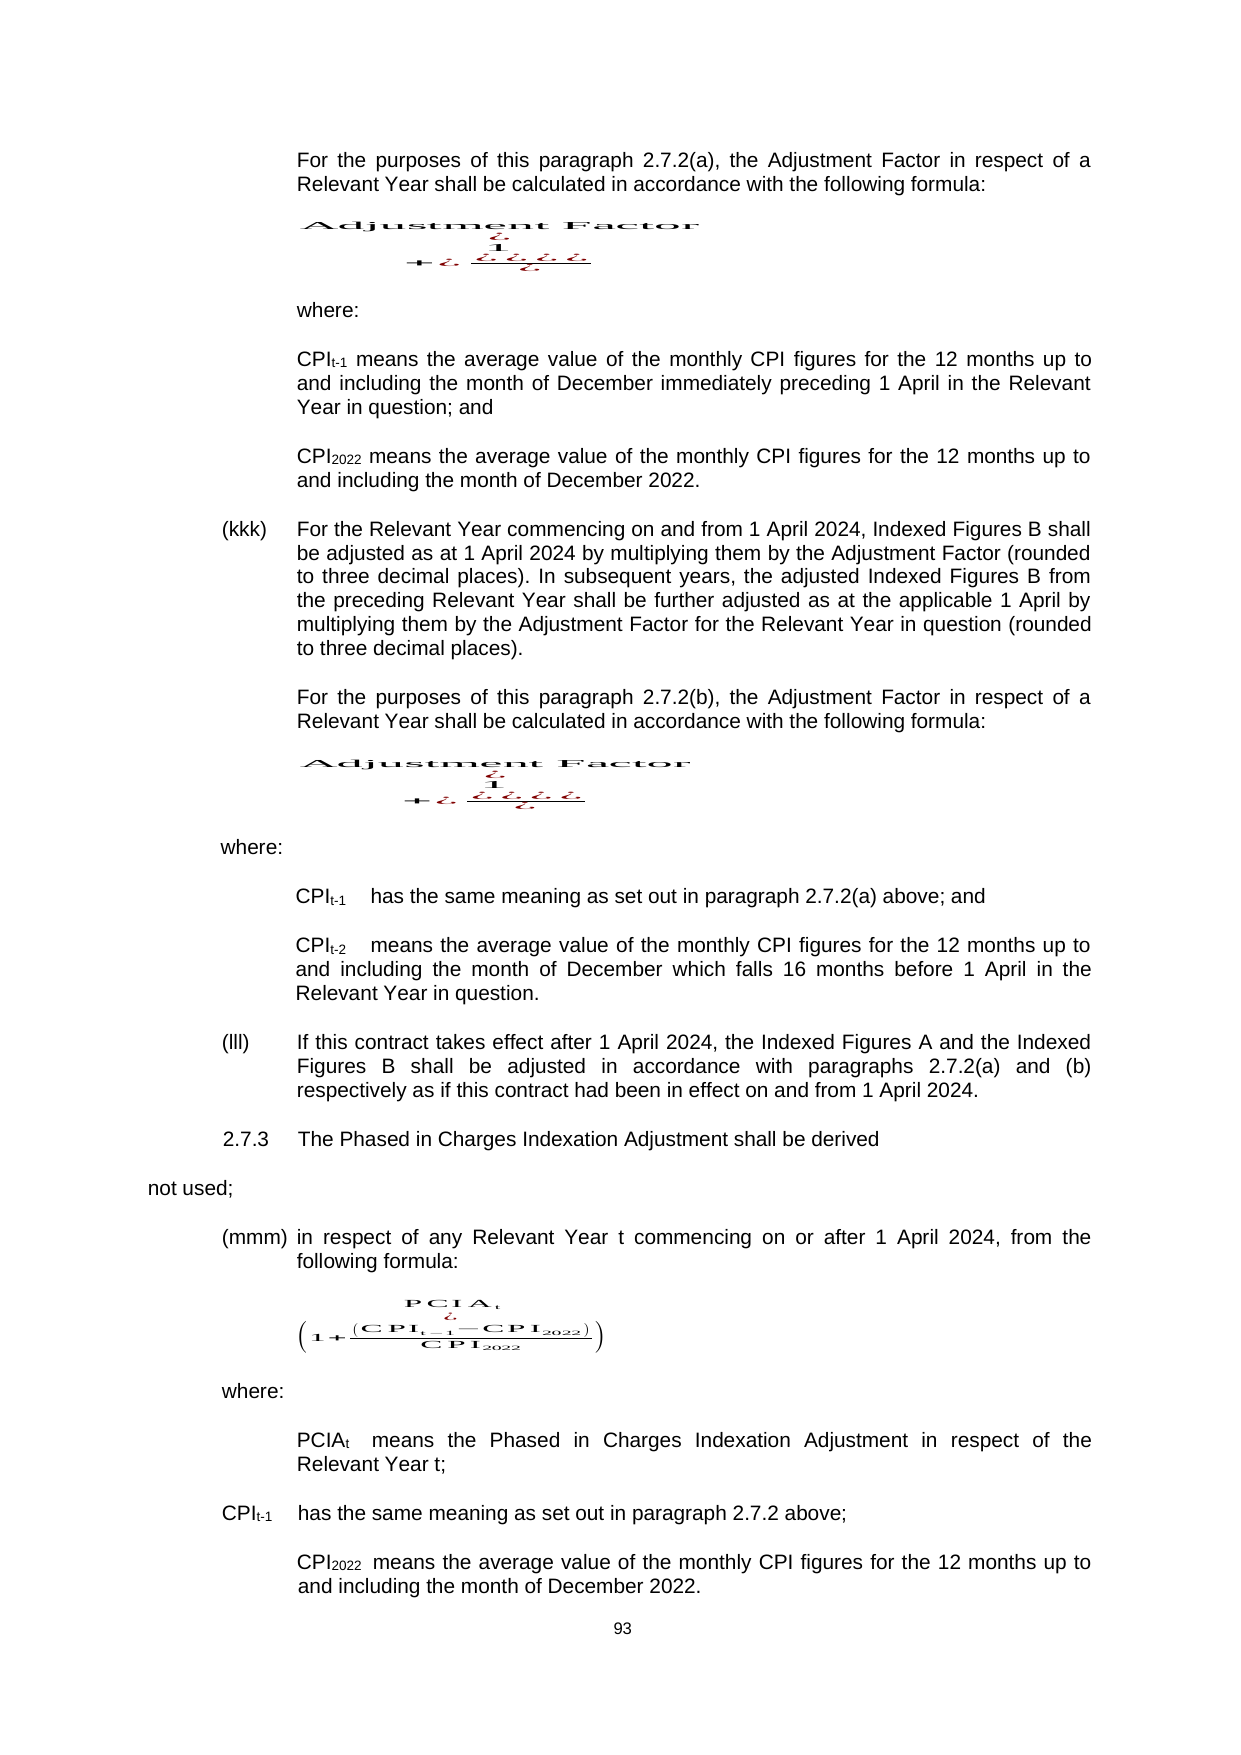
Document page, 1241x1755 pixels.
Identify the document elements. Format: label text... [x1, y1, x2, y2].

text CPI2022 means the average value of the monthly CPI figures for the 12 months up to and including the month of December 2022. [297, 1550, 1093, 1598]
text CPIt-1 has the same meaning as set out in paragraph 2.7.2(a) above; and [295, 884, 1093, 908]
subtitle in respect of any Relevant Year t commencing on or after 1 April 2024, from the following formula: [222, 1225, 1093, 1273]
text For the purposes of this paragraph 2.7.2(a), the Adjustment Factor in respect of a Relevant Year shall be calculated in accordance with the following formula: [297, 148, 1093, 196]
text PCIAt means the Phased in Charges Indexation Adjustment in respect of the Relevant Year t; [297, 1428, 1093, 1476]
text CPIt-2 means the average value of the monthly CPI figures for the 12 months up to and including the month of December which falls 16 months before 1 April in the Relevant Year in question. [295, 933, 1093, 1005]
text CPIt-1 has the same meaning as set out in paragraph 2.7.2 above; [148, 1501, 1093, 1525]
subtitle For the Relevant Year commencing on and from 1 April 2024, Indexed Figures B shall be adjusted as at 1 April 2024 by multiplying them by the Adjustment Factor (rounded to three decimal places). In subsequent years, the adjusted Indexed Figures B from the preceding Relevant Year shall be further adjusted as at the applicable 1 April by multiplying them by the Adjustment Factor for the Relevant Year in question (rounded to three decimal places). [222, 516, 1093, 660]
subtitle not used; [148, 1176, 1093, 1200]
text where: [148, 1379, 1093, 1403]
list The Phased in Charges Indexation Adjustment shall be derived [223, 1127, 1093, 1151]
text where: [297, 298, 1093, 322]
text where: [148, 835, 1093, 859]
text CPIt-1 means the average value of the monthly CPI figures for the 12 months up to and including the month of December immediately preceding 1 April in the Relevant Year in question; and [297, 347, 1093, 418]
text CPI2022 means the average value of the monthly CPI figures for the 12 months up to and including the month of December 2022. [297, 443, 1093, 491]
subtitle If this contract takes effect after 1 April 2024, the Indexed Figures A and the Indexed Figures B shall be adjusted in accordance with paragraphs 2.7.2(a) and (b) respectively as if this contract had been in effect on and from 1 April 2024. [222, 1030, 1093, 1102]
text For the purposes of this paragraph 2.7.2(b), the Adjustment Factor in respect of a Relevant Year shall be calculated in accordance with the following formula: [297, 685, 1093, 733]
